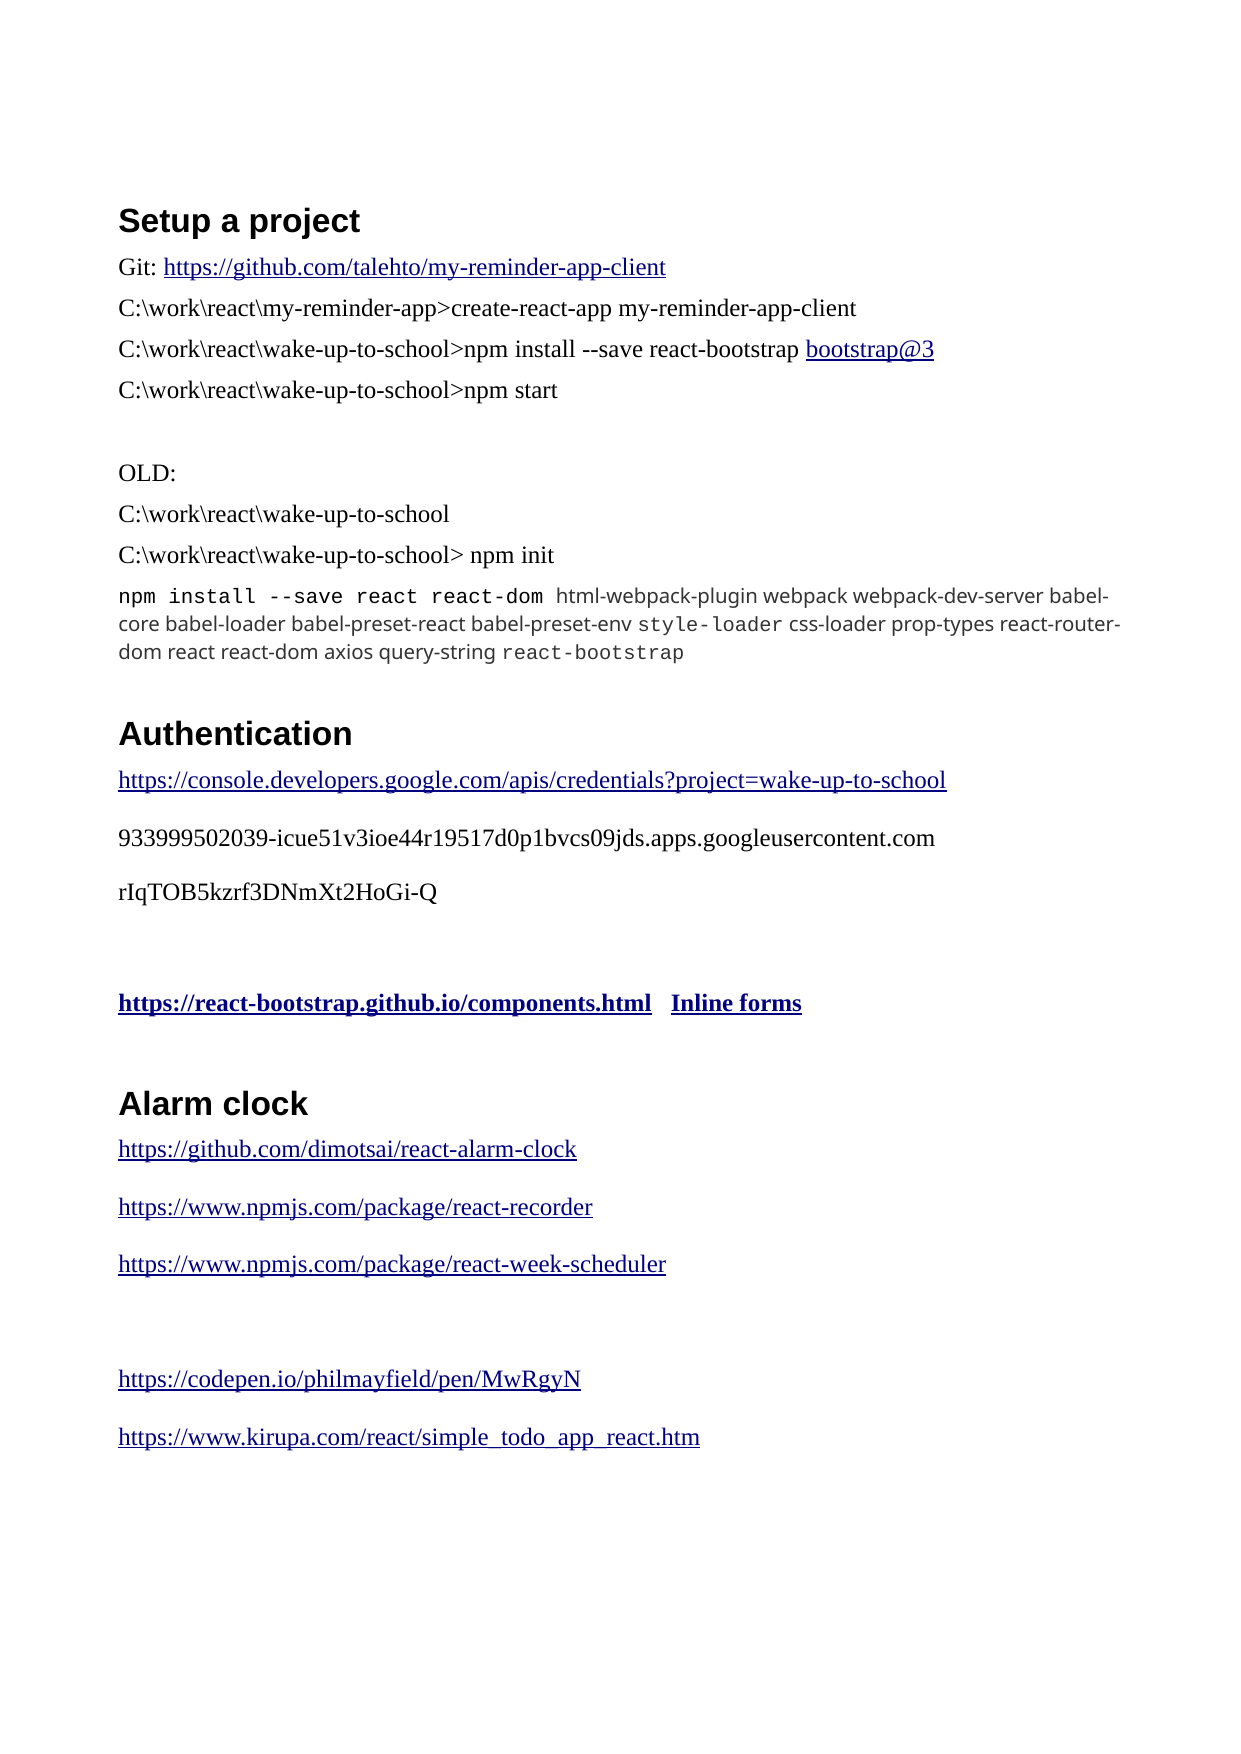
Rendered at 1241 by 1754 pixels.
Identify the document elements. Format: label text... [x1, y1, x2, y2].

text OLD: [118, 458, 1122, 487]
text C:\work\react\wake-up-to-school [118, 499, 1122, 528]
subtitle Authentication [118, 714, 1122, 753]
text Git: https://github.com/talehto/my-reminder-app-client [118, 252, 1122, 281]
text s [118, 852, 1122, 877]
text https://codepen.io/philmayfield/pen/MwRgyN [118, 1364, 1122, 1393]
subtitle Alarm clock [118, 1083, 1122, 1122]
text rIqTOB5kzrf3DNmXt2HoGi-Q [118, 877, 1122, 906]
text https://www.npmjs.com/package/react-recorder [118, 1192, 1122, 1221]
text C:\work\react\wake-up-to-school>npm start [118, 376, 1122, 404]
text https://console.developers.google.com/apis/credentials?project=wake-up-to-school [118, 765, 1122, 794]
text C:\work\react\my-reminder-app>create-react-app my-reminder-app-client [118, 293, 1122, 322]
subtitle https://react-bootstrap.github.io/components.html Inline forms [118, 988, 1122, 1017]
text C:\work\react\wake-up-to-school> npm init [118, 541, 1122, 569]
subtitle Setup a project [118, 201, 1122, 239]
text https://www.npmjs.com/package/react-week-scheduler [118, 1249, 1122, 1278]
text https://www.kirupa.com/react/simple_todo_app_react.htm [118, 1422, 1122, 1451]
text 933999502039-icue51v3ioe44r19517d0p1bvcs09jds.apps.googleusercontent.com [118, 823, 1122, 852]
text C:\work\react\wake-up-to-school>npm install --save react-bootstrap bootstrap@3 [118, 334, 1122, 363]
text https://github.com/dimotsai/react-alarm-clock [118, 1134, 1122, 1163]
text npm install --save react react-dom html-webpack-plugin webpack webpack-dev-server babel-core babel-loader babel-preset-react babel-preset-env style-loader css-loader prop-types react-router-dom react react-dom axios query-string react-bootstrap [118, 582, 1122, 666]
